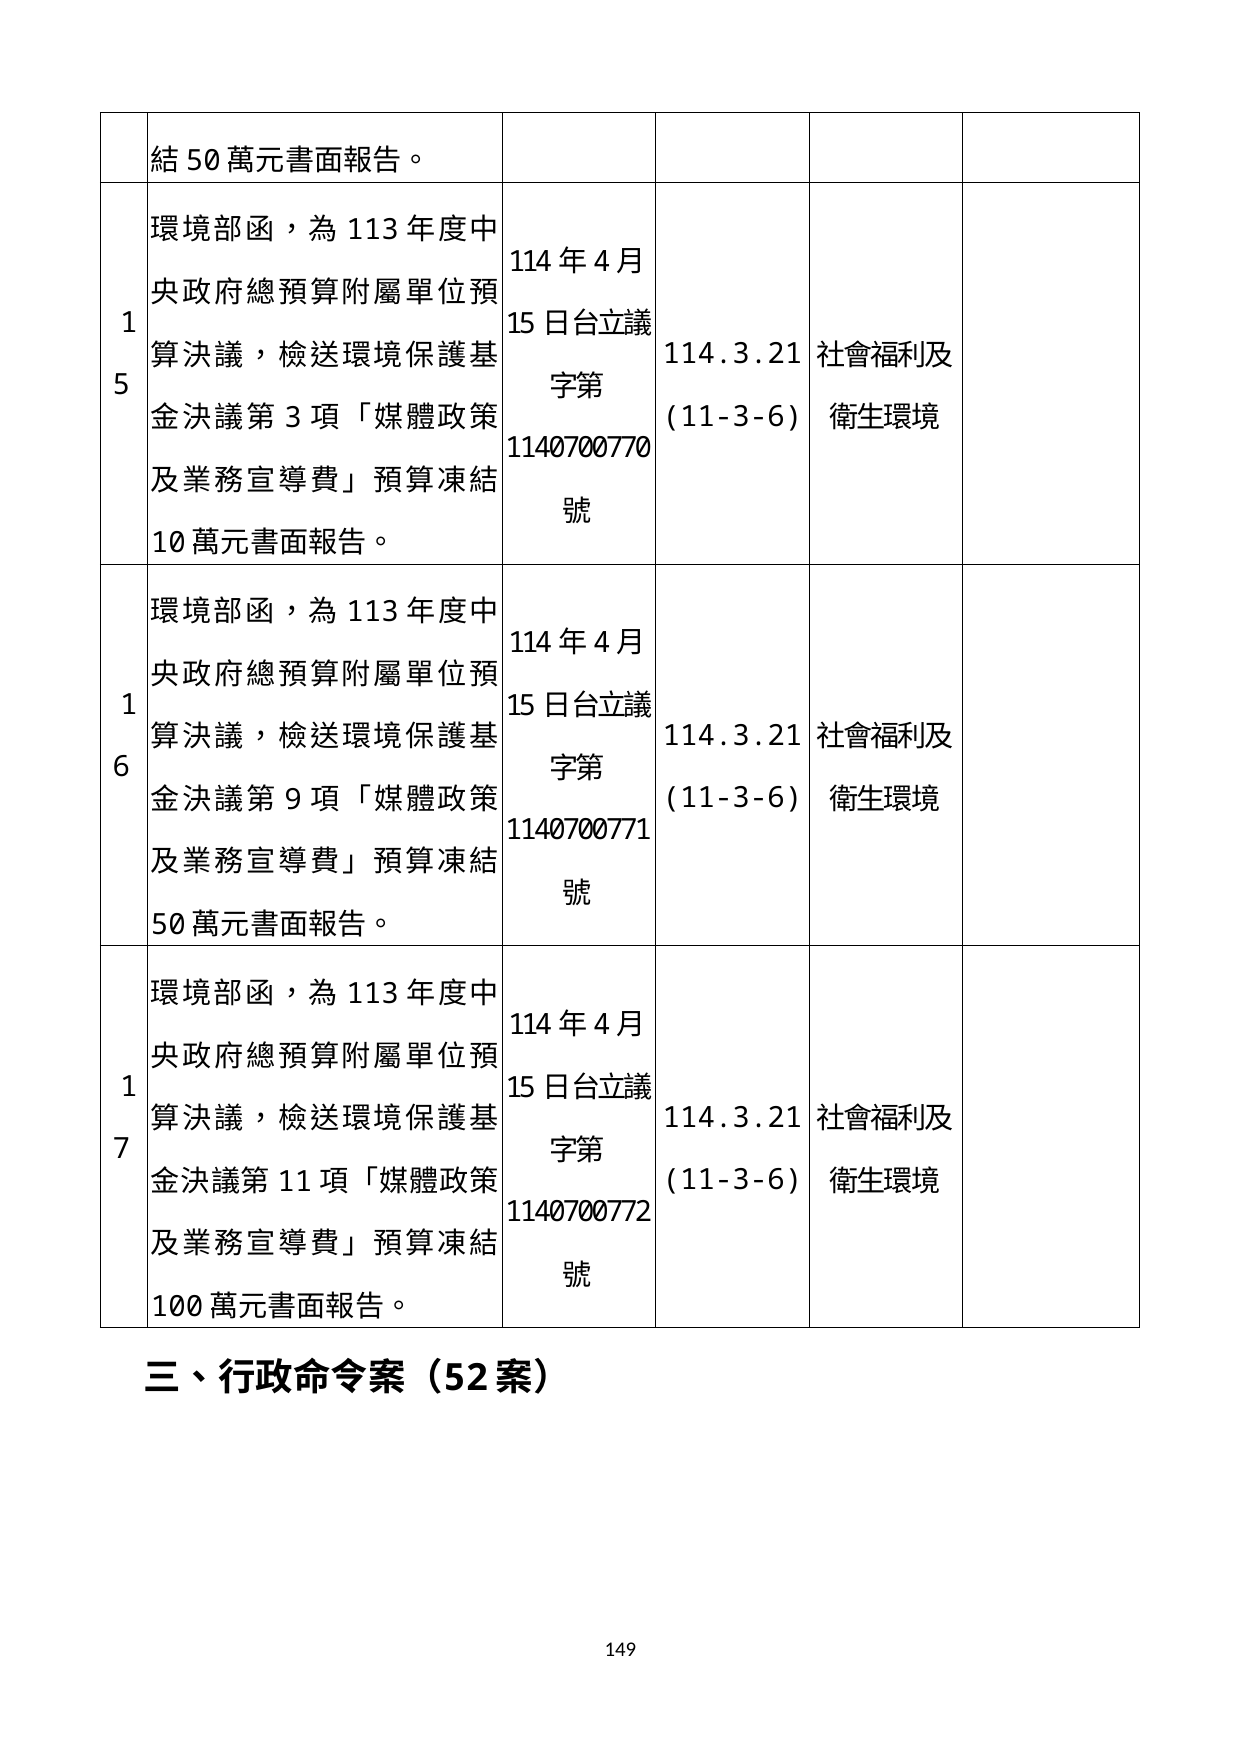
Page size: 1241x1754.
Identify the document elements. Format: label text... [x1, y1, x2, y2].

table_cell 114.3.21 (11-3-6) [656, 183, 809, 563]
table_cell [963, 113, 1139, 182]
table_cell 社會福利及 衛生環境 [810, 183, 962, 563]
table_cell [101, 113, 147, 182]
table_cell 環境部函，為113年度中央政府總預算附屬單位預算決議，檢送環境保護基金決議第3項「媒體政策及業務宣導費」預算凍結10萬元書面報告。 [148, 183, 502, 563]
table_cell 114年4月15日台立議字第1140700771號 [503, 565, 655, 945]
table_cell 社會福利及 衛生環境 [810, 946, 962, 1327]
table_cell 環境部函，為113年度中央政府總預算附屬單位預算決議，檢送環境保護基金決議第9項「媒體政策及業務宣導費」預算凍結50萬元書面報告。 [148, 565, 502, 945]
table_cell 114.3.21 (11-3-6) [656, 565, 809, 945]
table_cell [101, 565, 147, 945]
table_cell [963, 183, 1139, 563]
table_cell 社會福利及 衛生環境 [810, 565, 962, 945]
table_cell [963, 946, 1139, 1327]
table_cell 結50萬元書面報告。 [148, 113, 502, 182]
subtitle 三、行政命令案（52案） [143, 1347, 1122, 1401]
table_cell 114年4月15日台立議字第1140700772號 [503, 946, 655, 1327]
table_cell 環境部函，為113年度中央政府總預算附屬單位預算決議，檢送環境保護基金決議第11項「媒體政策及業務宣導費」預算凍結100萬元書面報告。 [148, 946, 502, 1327]
table_cell 114年4月15日台立議字第1140700770號 [503, 183, 655, 563]
table_cell [963, 565, 1139, 945]
table_cell [503, 113, 655, 182]
table_cell 114.3.21 (11-3-6) [656, 946, 809, 1327]
table_cell [101, 946, 147, 1327]
table_cell [656, 113, 809, 182]
table_cell [810, 113, 962, 182]
table_cell [101, 183, 147, 563]
